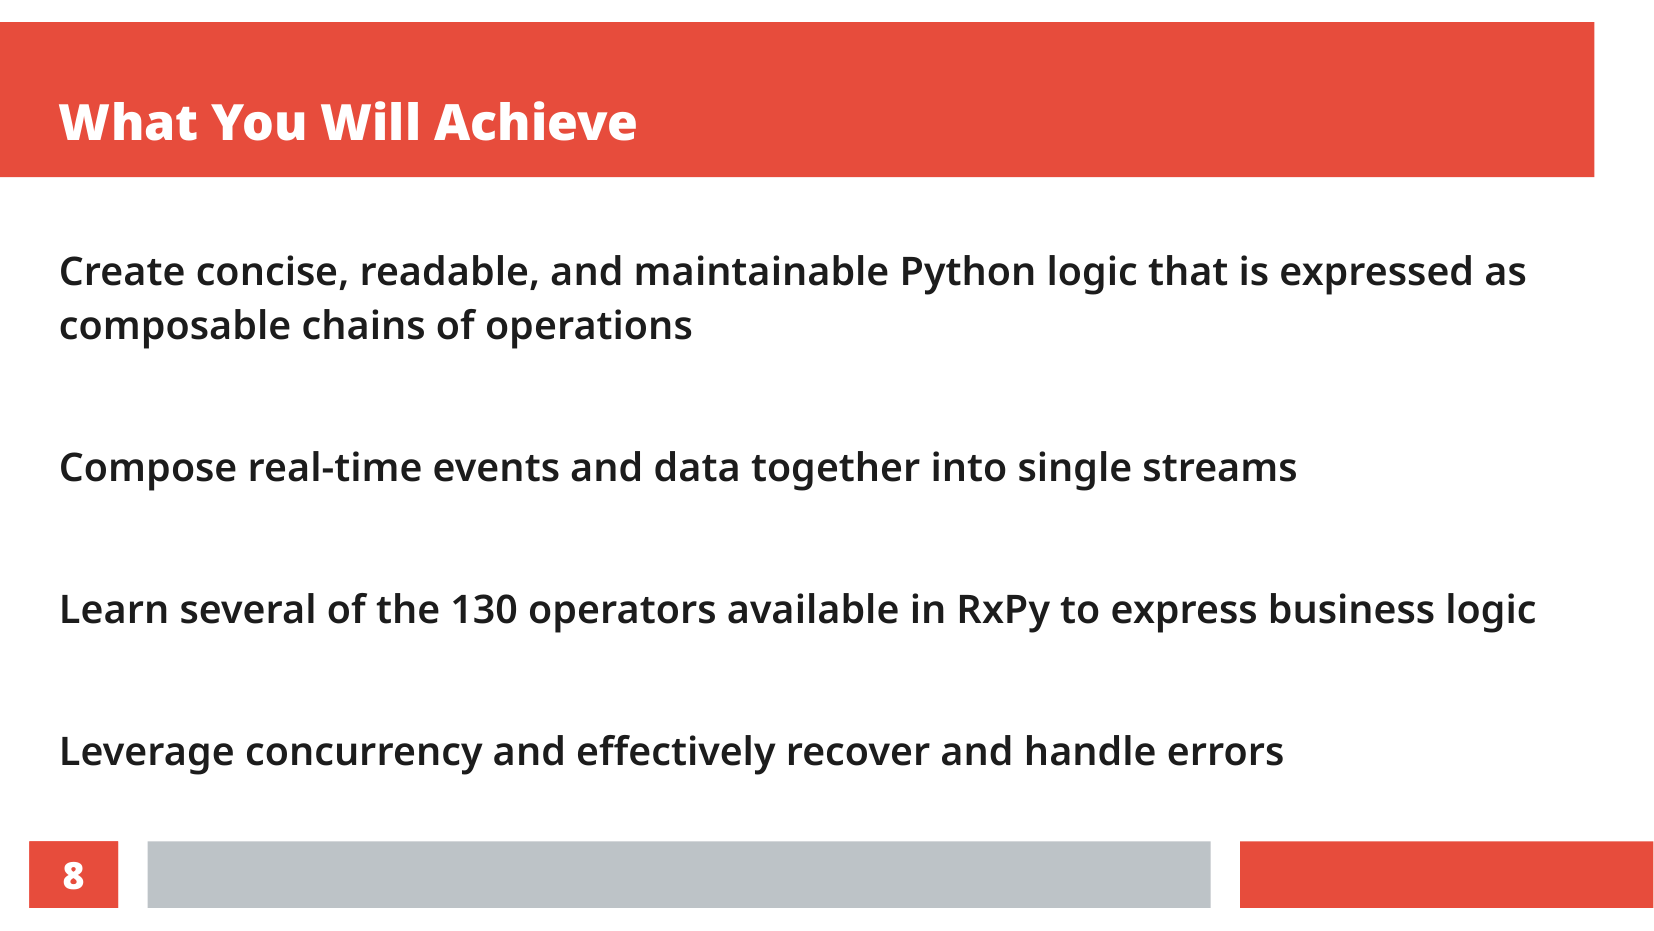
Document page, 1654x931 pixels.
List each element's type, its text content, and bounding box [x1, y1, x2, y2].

list Create concise, readable, and maintainable Python logic that is expressed as composable chains of operations Compose real-time events and data together into single streams Learn several of the 130 operators available in RxPy to express business logic Leverage concurrency and effectively recover and handle errors [58, 243, 1565, 820]
title What You Will Achieve [58, 44, 1595, 155]
